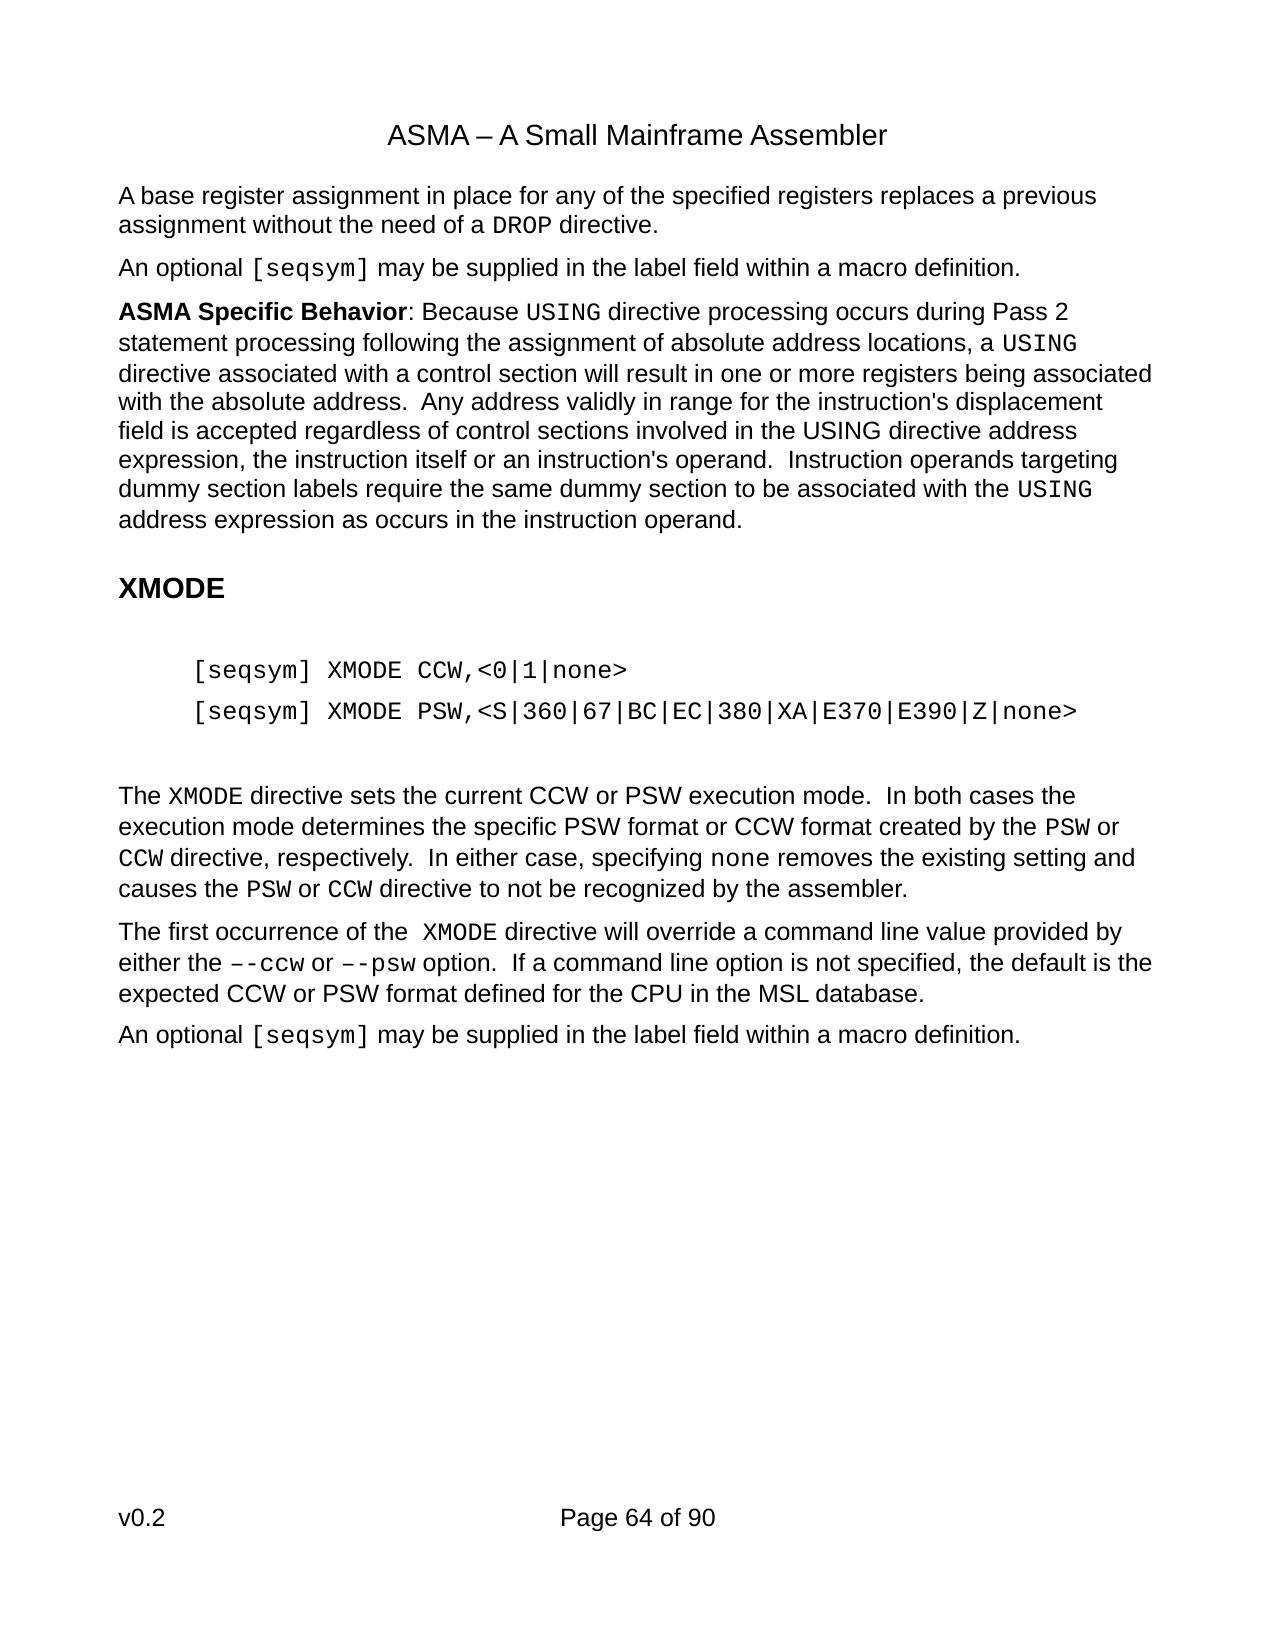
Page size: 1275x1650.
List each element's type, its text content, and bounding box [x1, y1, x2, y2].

text An optional [seqsym] may be supplied in the label field within a macro definition. [118, 1020, 1157, 1051]
text [seqsym] XMODE CCW,<0|1|none> [192, 658, 1157, 686]
text The first occurrence of the XMODE directive will override a command line value provided by either the –-ccw or –-psw option. If a command line option is not specified, the default is the expected CCW or PSW format defined for the CPU in the MSL database. [118, 917, 1157, 1008]
text An optional [seqsym] may be supplied in the label field within a macro definition. [118, 253, 1157, 284]
subtitle XMODE [118, 571, 1157, 604]
text ASMA Specific Behavior: Because USING directive processing occurs during Pass 2 statement processing following the assignment of absolute address locations, a USING directive associated with a control section will result in one or more registers being associated with the absolute address. Any address validly in range for the instruction's displacement field is accepted regardless of control sections involved in the USING directive address expression, the instruction itself or an instruction's operand. Instruction operands targeting dummy section labels require the same dummy section to be associated with the USING address expression as occurs in the instruction operand. [118, 297, 1157, 533]
text [seqsym] XMODE PSW,<S|360|67|BC|EC|380|XA|E370|E390|Z|none> [192, 699, 1157, 727]
text A base register assignment in place for any of the specified registers replaces a previous assignment without the need of a DROP directive. [118, 181, 1157, 241]
text The XMODE directive sets the current CCW or PSW execution mode. In both cases the execution mode determines the specific PSW format or CCW format created by the PSW or CCW directive, respectively. In either case, specifying none removes the existing setting and causes the PSW or CCW directive to not be recognized by the assembler. [118, 781, 1157, 905]
